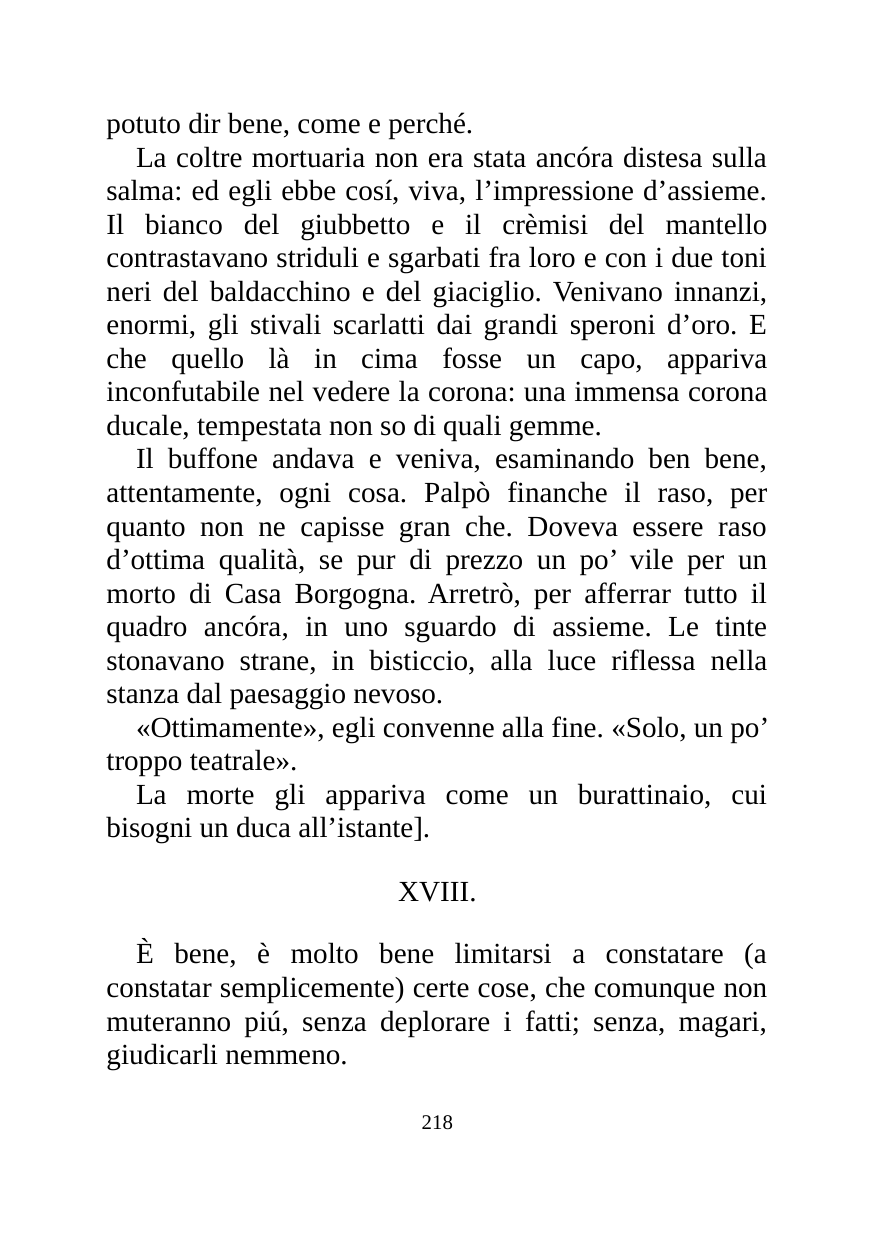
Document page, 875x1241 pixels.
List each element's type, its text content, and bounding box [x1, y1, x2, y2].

text Il buffone andava e veniva, esaminando ben bene, attentamente, ogni cosa. Palpò finanche il raso, per quanto non ne capisse gran che. Doveva essere raso d’ottima qualità, se pur di prezzo un po’ vile per un morto di Casa Borgogna. Arretrò, per afferrar tutto il quadro ancóra, in uno sguardo di assieme. Le tinte stonavano strane, in bisticcio, alla luce riflessa nella stanza dal paesaggio nevoso. [106, 442, 768, 710]
text È bene, è molto bene limitarsi a constatare (a constatar semplicemente) certe cose, che comunque non muteranno piú, senza deplorare i fatti; senza, magari, giudicarli nemmeno. [106, 937, 768, 1071]
text «Ottimamente», egli convenne alla fine. «Solo, un po’ troppo teatrale». [106, 710, 768, 777]
subtitle XVIII. [106, 874, 768, 907]
text potuto dir bene, come e perché. [106, 106, 768, 140]
text La coltre mortuaria non era stata ancóra distesa sulla salma: ed egli ebbe cosí, viva, l’impressione d’assieme. Il bianco del giubbetto e il crèmisi del mantello contrastavano striduli e sgarbati fra loro e con i due toni neri del baldacchino e del giaciglio. Venivano innanzi, enormi, gli stivali scarlatti dai grandi speroni d’oro. E che quello là in cima fosse un capo, appariva inconfutabile nel vedere la corona: una immensa corona ducale, tempestata non so di quali gemme. [106, 140, 768, 442]
text La morte gli appariva come un burattinaio, cui bisogni un duca all’istante]. [106, 777, 768, 844]
